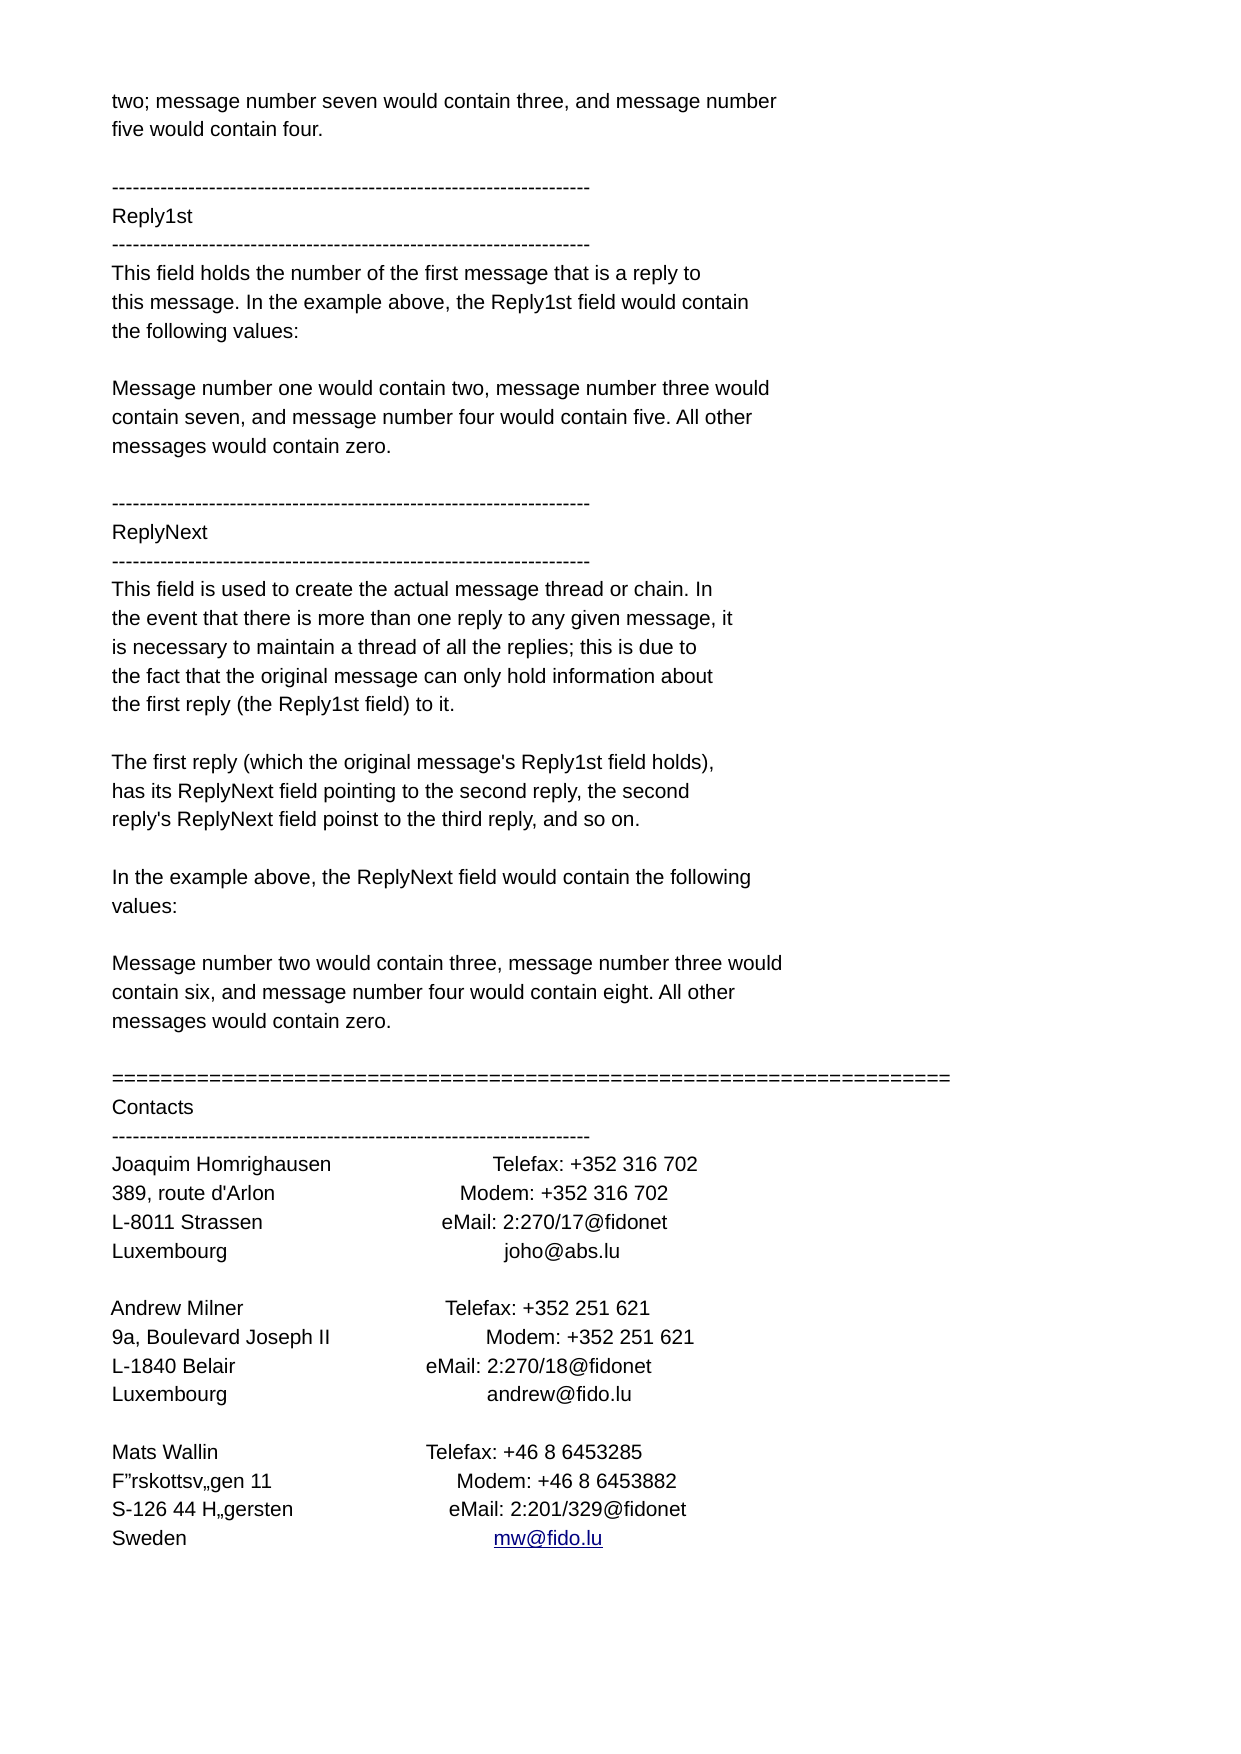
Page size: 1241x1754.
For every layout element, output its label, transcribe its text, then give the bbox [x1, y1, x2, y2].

text five would contain four. [88, 117, 1152, 141]
text --------------------------------------------------------------------- [88, 548, 1152, 572]
text --------------------------------------------------------------------- [88, 175, 1152, 199]
text this message. In the example above, the Reply1st field would contain [88, 290, 1152, 314]
text --------------------------------------------------------------------- [88, 491, 1152, 515]
text the first reply (the Reply1st field) to it. [88, 692, 1152, 716]
text --------------------------------------------------------------------- [88, 1123, 1152, 1147]
text 9a, Boulevard Joseph II Modem: +352 251 621 [88, 1325, 1152, 1349]
text reply's ReplyNext field poinst to the third reply, and so on. [88, 807, 1152, 831]
text S-126 44 H„gersten eMail: 2:201/329@fidonet [88, 1497, 1152, 1521]
text L-1840 Belair eMail: 2:270/18@fidonet [88, 1353, 1152, 1377]
text Contacts [88, 1095, 1152, 1119]
text F”rskottsv„gen 11 Modem: +46 8 6453882 [88, 1468, 1152, 1492]
text Mats Wallin Telefax: +46 8 6453285 [88, 1440, 1152, 1464]
text Andrew Milner Telefax: +352 251 621 [88, 1296, 1152, 1320]
text the following values: [88, 318, 1152, 342]
text values: [88, 893, 1152, 917]
text L-8011 Strassen eMail: 2:270/17@fidonet [88, 1210, 1152, 1234]
text The first reply (which the original message's Reply1st field holds), [88, 750, 1152, 774]
text 389, route d'Arlon Modem: +352 316 702 [88, 1181, 1152, 1205]
text contain seven, and message number four would contain five. All other [88, 405, 1152, 429]
text messages would contain zero. [88, 1008, 1152, 1032]
text Message number one would contain two, message number three would [88, 376, 1152, 400]
text Luxembourg andrew@fido.lu [88, 1382, 1152, 1406]
text the fact that the original message can only hold information about [88, 663, 1152, 687]
text ===================================================================== [88, 1066, 1152, 1090]
text contain six, and message number four would contain eight. All other [88, 980, 1152, 1004]
text --------------------------------------------------------------------- [88, 232, 1152, 256]
text Reply1st [88, 203, 1152, 227]
text Message number two would contain three, message number three would [88, 951, 1152, 975]
text messages would contain zero. [88, 433, 1152, 457]
text Joaquim Homrighausen Telefax: +352 316 702 [88, 1152, 1152, 1176]
text has its ReplyNext field pointing to the second reply, the second [88, 778, 1152, 802]
text Luxembourg joho@abs.lu [88, 1238, 1152, 1262]
text ReplyNext [88, 520, 1152, 544]
text is necessary to maintain a thread of all the replies; this is due to [88, 635, 1152, 659]
text This field holds the number of the first message that is a reply to [88, 261, 1152, 285]
text the event that there is more than one reply to any given message, it [88, 606, 1152, 630]
text In the example above, the ReplyNext field would contain the following [88, 865, 1152, 889]
text This field is used to create the actual message thread or chain. In [88, 577, 1152, 601]
text two; message number seven would contain three, and message number [88, 88, 1152, 112]
text Sweden mw@fido.lu [88, 1526, 1152, 1550]
